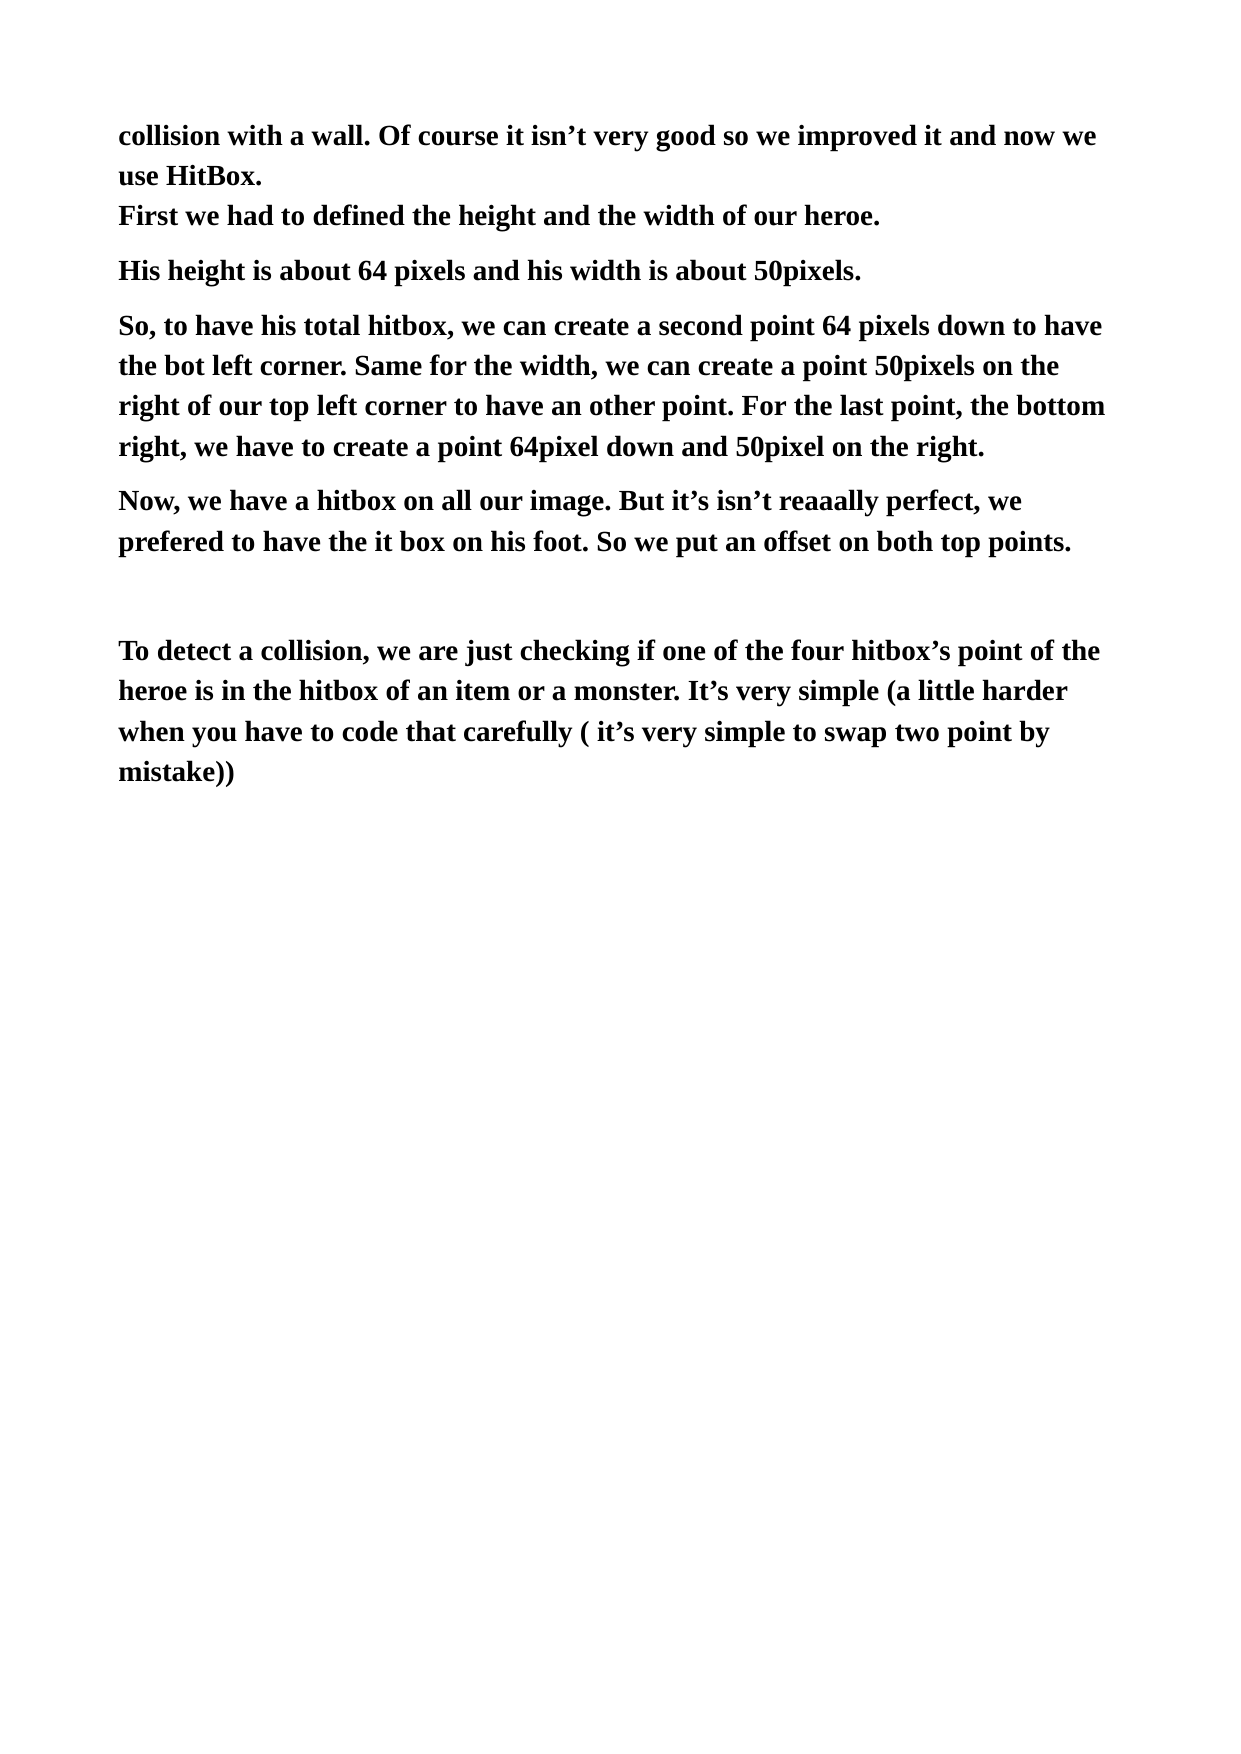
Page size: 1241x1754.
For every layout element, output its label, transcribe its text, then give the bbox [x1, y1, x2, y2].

text His height is about 64 pixels and his width is about 50pixels. [118, 253, 1122, 287]
text So, to have his total hitbox, we can create a second point 64 pixels down to have the bot left corner. Same for the width, we can create a point 50pixels on the right of our top left corner to have an other point. For the last point, the bottom right, we have to create a point 64pixel down and 50pixel on the right. [118, 308, 1122, 462]
text To detect a collision, we are just checking if one of the four hitbox’s point of the heroe is in the hitbox of an item or a monster. It’s very simple (a little harder when you have to code that carefully ( it’s very simple to swap two point by mistake)) [118, 633, 1122, 787]
text Now, we have a hitbox on all our image. But it’s isn’t reaaally perfect, we prefered to have the it box on his foot. So we put an offset on both top points. [118, 483, 1122, 557]
text collision with a wall. Of course it isn’t very good so we improved it and now we use HitBox. First we had to defined the height and the width of our heroe. [118, 118, 1122, 232]
